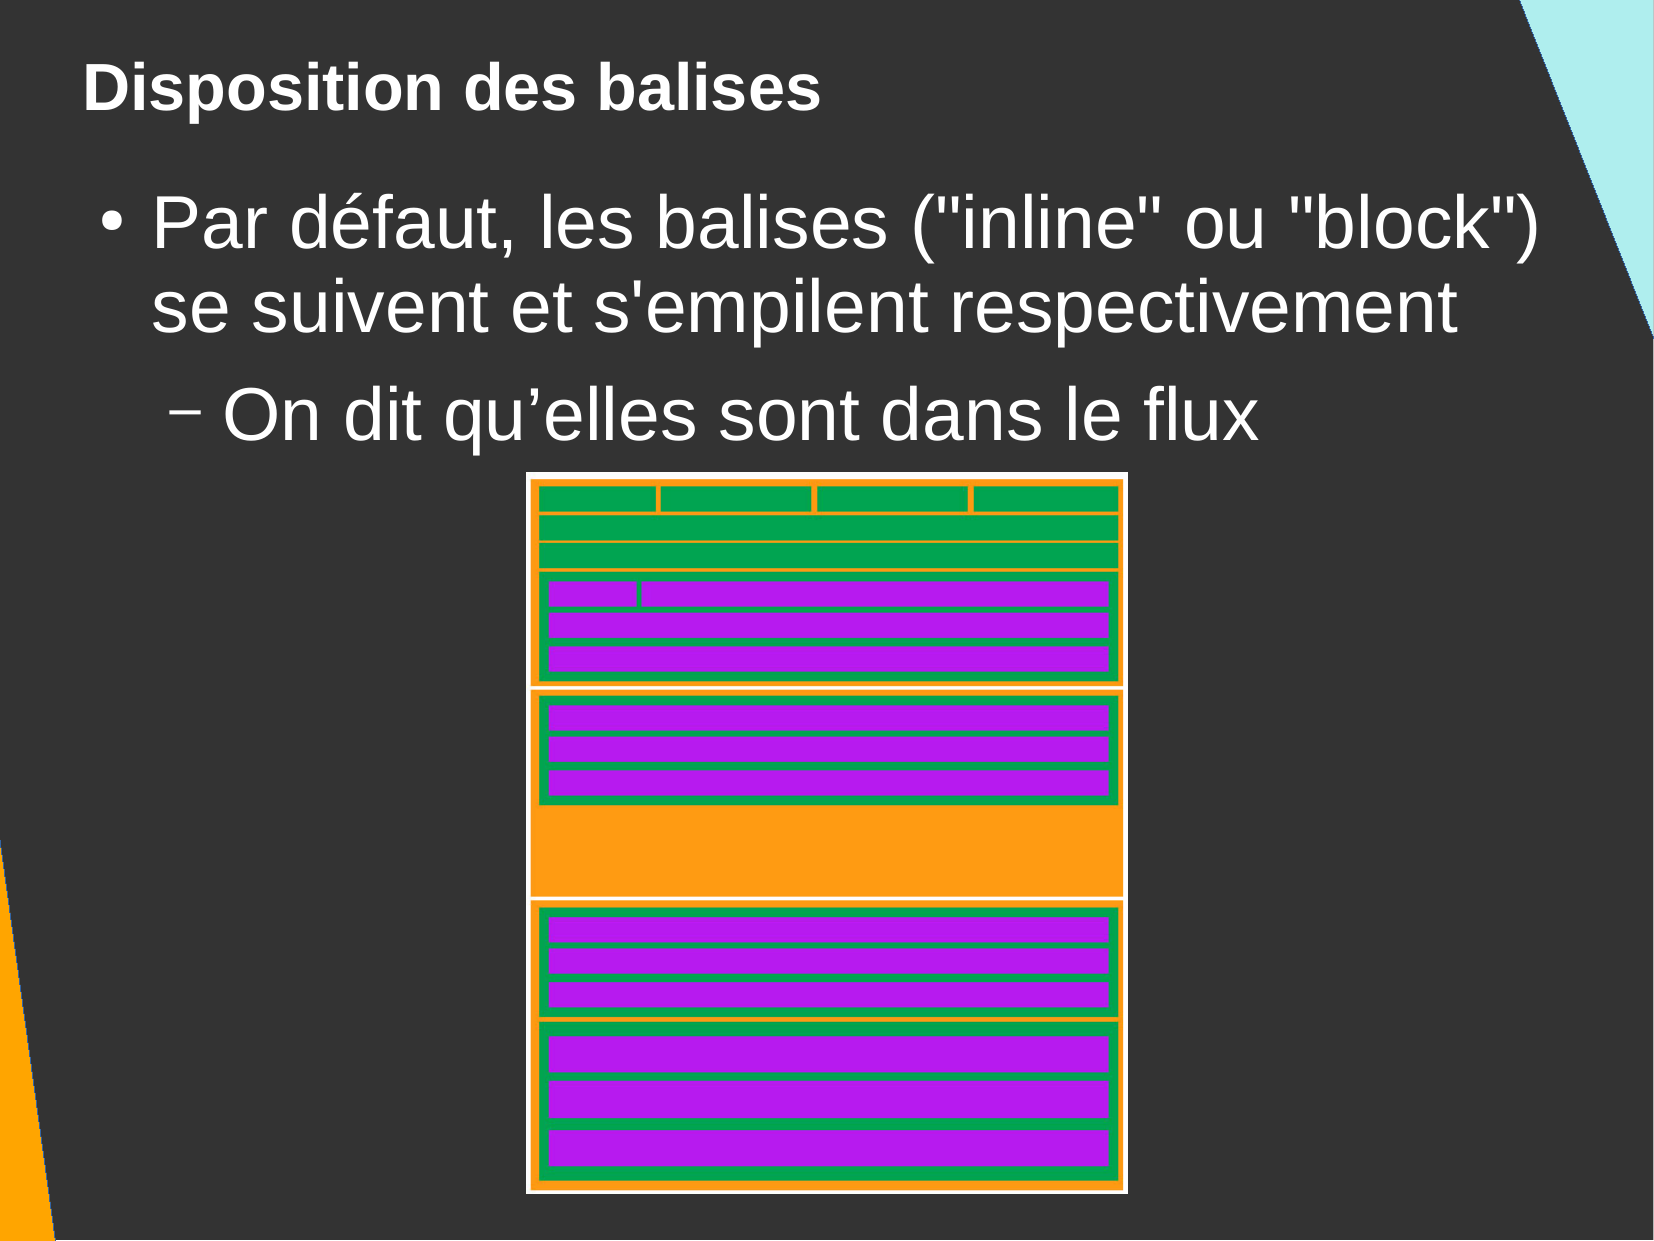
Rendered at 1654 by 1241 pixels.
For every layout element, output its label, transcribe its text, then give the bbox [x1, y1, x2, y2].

title Disposition des balises [82, 49, 1570, 130]
text_box [0, 839, 56, 1241]
text_box [1519, 0, 1654, 339]
list Par défaut, les balises ("inline" ou "block") se suivent et s'empilent respectivement On dit qu’elles sont dans le flux [80, 180, 1620, 544]
picture [526, 472, 1128, 1194]
